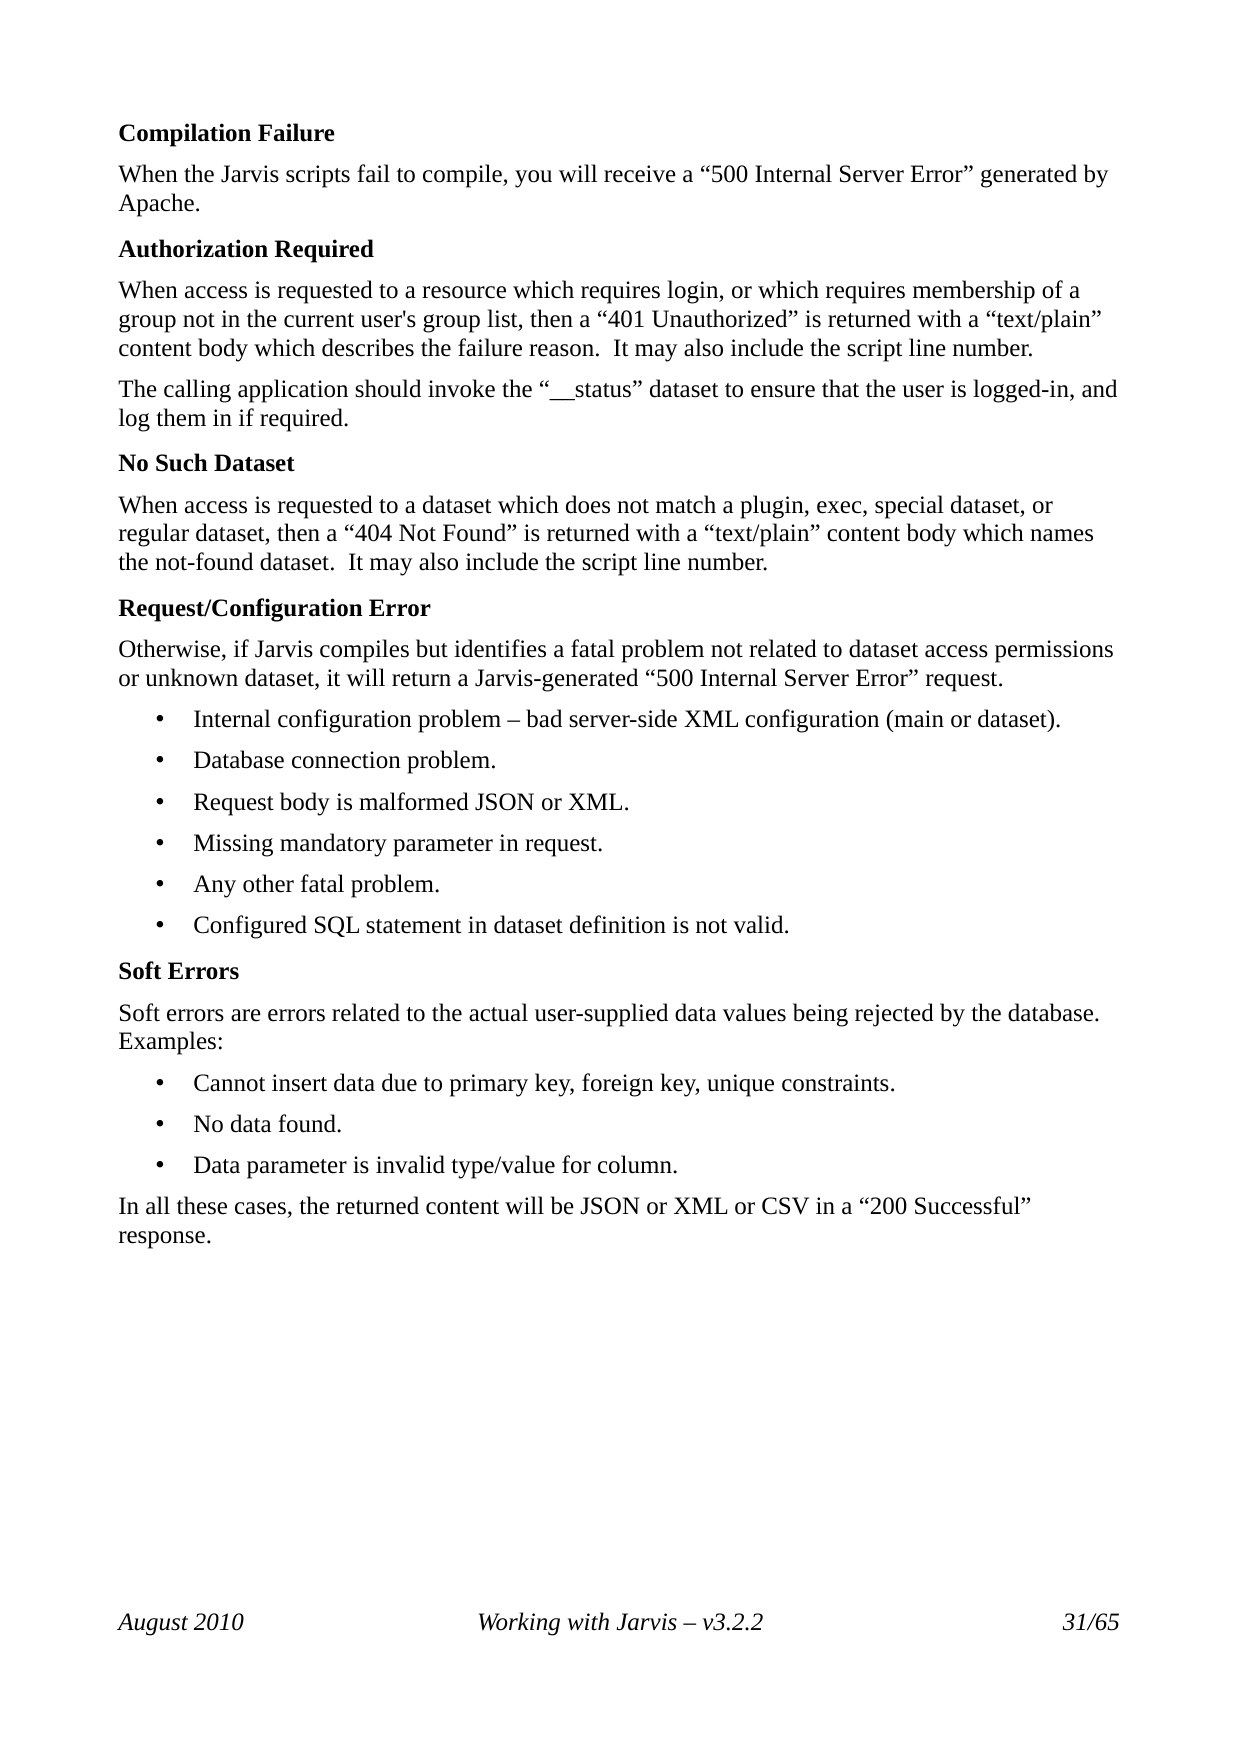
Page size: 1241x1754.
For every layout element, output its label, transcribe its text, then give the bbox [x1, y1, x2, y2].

text Soft errors are errors related to the actual user-supplied data values being rejected by the database. Examples: [118, 998, 1122, 1055]
list Database connection problem. [156, 746, 1122, 774]
list Missing mandatory parameter in request. [156, 828, 1122, 857]
text The calling application should invoke the “__status” dataset to ensure that the user is logged-in, and log them in if required. [118, 374, 1122, 431]
subtitle Authorization Required [118, 234, 1122, 263]
list Request body is malformed JSON or XML. [156, 787, 1122, 816]
text When access is requested to a resource which requires login, or which requires membership of a group not in the current user's group list, then a “401 Unauthorized” is returned with a “text/plain” content body which describes the failure reason. It may also include the script line number. [118, 275, 1122, 361]
subtitle Soft Errors [118, 956, 1122, 985]
text When the Jarvis scripts fail to compile, you will receive a “500 Internal Server Error” generated by Apache. [118, 159, 1122, 217]
subtitle No Such Dataset [118, 448, 1122, 477]
list No data found. [156, 1109, 1122, 1138]
list Cannot insert data due to primary key, foreign key, unique constraints. [156, 1068, 1122, 1096]
list Any other fatal problem. [156, 869, 1122, 898]
text When access is requested to a dataset which does not match a plugin, exec, special dataset, or regular dataset, then a “404 Not Found” is returned with a “text/plain” content body which names the not-found dataset. It may also include the script line number. [118, 490, 1122, 576]
subtitle Request/Configuration Error [118, 593, 1122, 622]
subtitle Compilation Failure [118, 118, 1122, 147]
list Internal configuration problem – bad server-side XML configuration (main or dataset). [156, 704, 1122, 733]
list Configured SQL statement in dataset definition is not valid. [156, 911, 1122, 939]
text In all these cases, the returned content will be JSON or XML or CSV in a “200 Successful” response. [118, 1191, 1122, 1249]
list Data parameter is invalid type/value for column. [156, 1150, 1122, 1179]
text Otherwise, if Jarvis compiles but identifies a fatal problem not related to dataset access permissions or unknown dataset, it will return a Jarvis-generated “500 Internal Server Error” request. [118, 634, 1122, 692]
